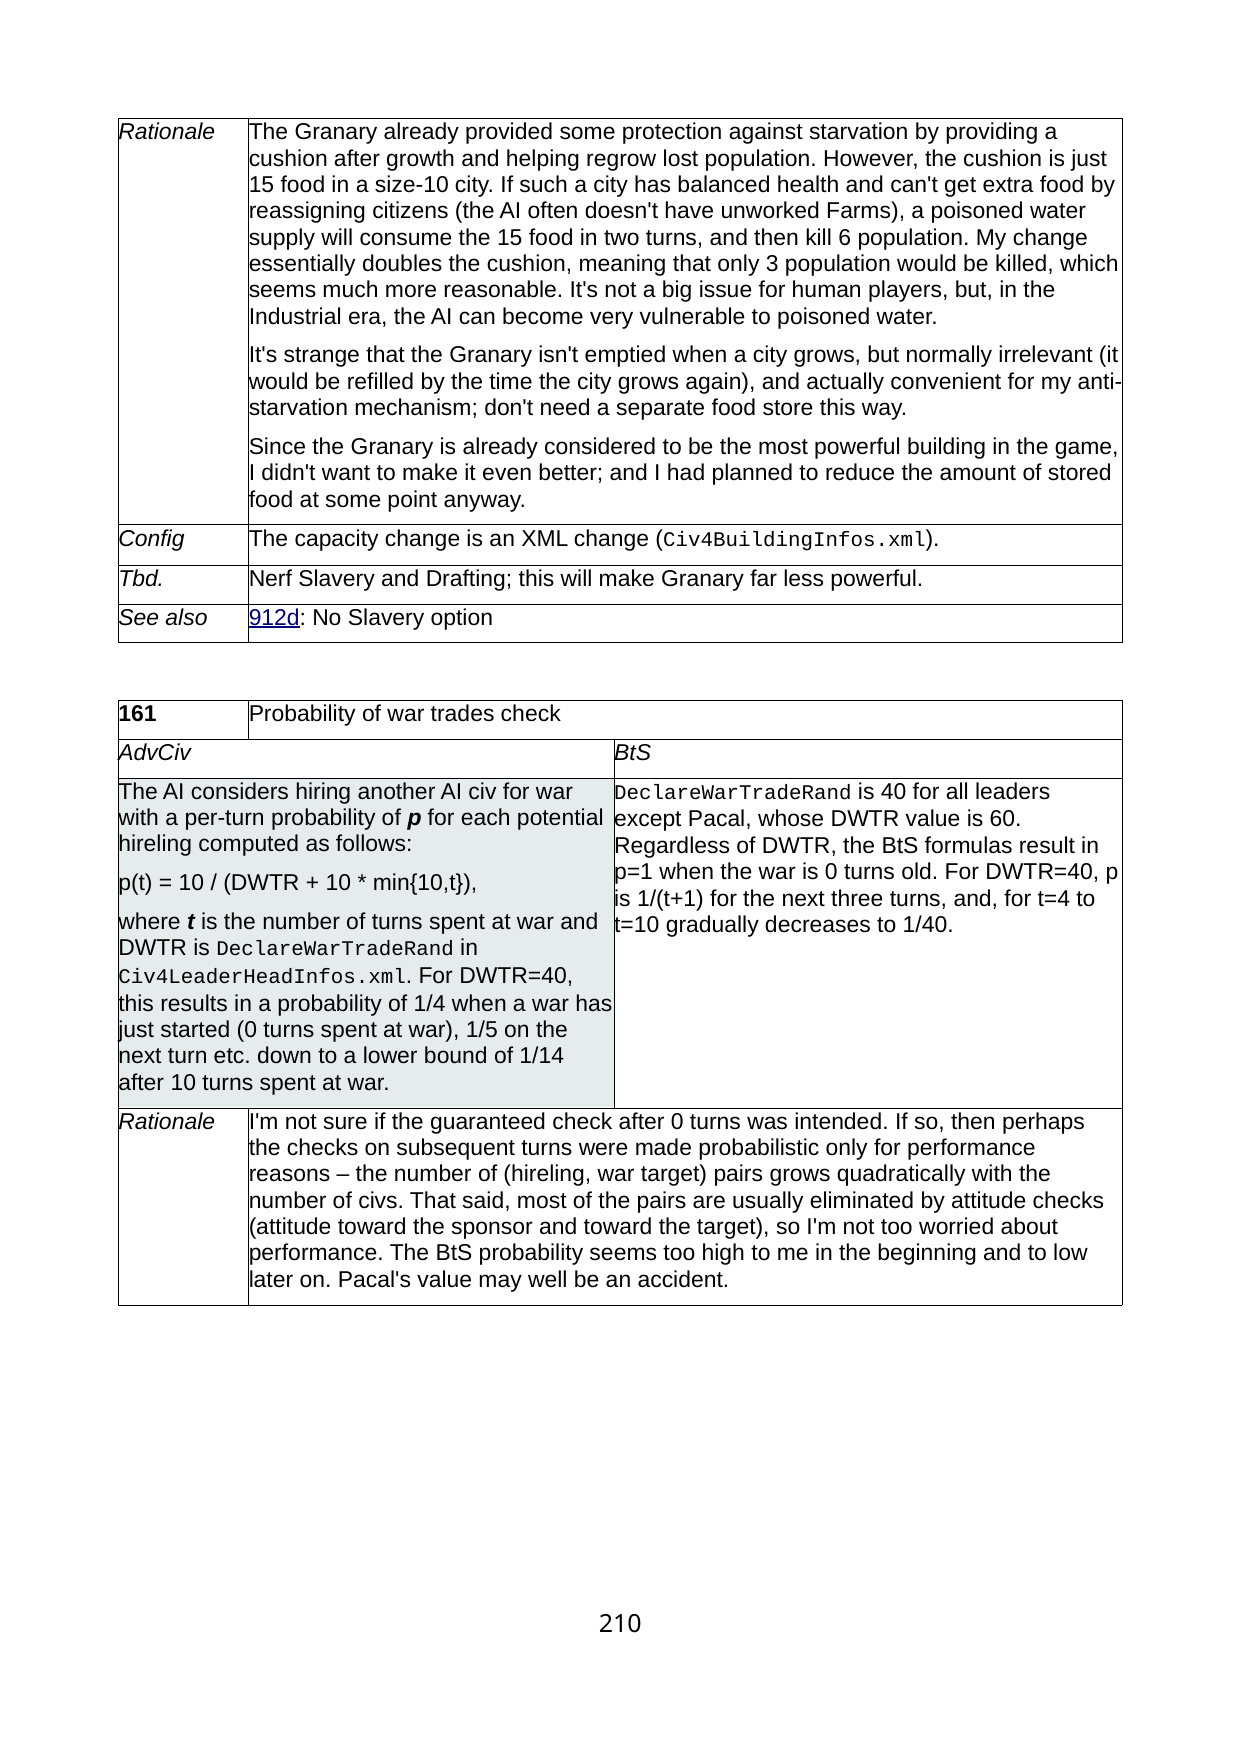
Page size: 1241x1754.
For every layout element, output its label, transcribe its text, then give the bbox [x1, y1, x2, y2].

table_cell 912d: No Slavery option [249, 605, 1122, 642]
table_cell Rationale [119, 119, 248, 524]
table_cell Config [119, 525, 248, 564]
table_cell BtS [615, 740, 1122, 778]
table_cell Nerf Slavery and Drafting; this will make Granary far less powerful. [249, 566, 1122, 603]
table_header 161 [119, 701, 248, 739]
table_cell The capacity change is an XML change (Civ4BuildingInfos.xml). [249, 525, 1122, 564]
table_cell The AI considers hiring another AI civ for war with a per-turn probability of p for each potential hireling computed as follows: p(t) = 10 / (DWTR + 10 * min{10,t}), where t is the number of turns spent at war and DWTR is DeclareWarTradeRand in Civ4LeaderHeadInfos.xml. For DWTR=40, this results in a probability of 1/4 when a war has just started (0 turns spent at war), 1/5 on the next turn etc. down to a lower bound of 1/14 after 10 turns spent at war. [119, 779, 614, 1107]
table_cell See also [119, 605, 248, 642]
table_cell AdvCiv [119, 740, 614, 778]
table_cell DeclareWarTradeRand is 40 for all leaders except Pacal, whose DWTR value is 60. Regardless of DWTR, the BtS formulas result in p=1 when the war is 0 turns old. For DWTR=40, p is 1/(t+1) for the next three turns, and, for t=4 to t=10 gradually decreases to 1/40. [615, 779, 1122, 1107]
table_cell The Granary already provided some protection against starvation by providing a cushion after growth and helping regrow lost population. However, the cushion is just 15 food in a size-10 city. If such a city has balanced health and can't get extra food by reassigning citizens (the AI often doesn't have unworked Farms), a poisoned water supply will consume the 15 food in two turns, and then kill 6 population. My change essentially doubles the cushion, meaning that only 3 population would be killed, which seems much more reasonable. It's not a big issue for human players, but, in the Industrial era, the AI can become very vulnerable to poisoned water. It's strange that the Granary isn't emptied when a city grows, but normally irrelevant (it would be refilled by the time the city grows again), and actually convenient for my anti-starvation mechanism; don't need a separate food store this way. Since the Granary is already considered to be the most powerful building in the game, I didn't want to make it even better; and I had planned to reduce the amount of stored food at some point anyway. [249, 119, 1122, 524]
table_cell Tbd. [119, 566, 248, 603]
table_header Probability of war trades check [249, 701, 1122, 739]
table_cell I'm not sure if the guaranteed check after 0 turns was intended. If so, then perhaps the checks on subsequent turns were made probabilistic only for performance reasons – the number of (hireling, war target) pairs grows quadratically with the number of civs. That said, most of the pairs are usually eliminated by attitude checks (attitude toward the sponsor and toward the target), so I'm not too worried about performance. The BtS probability seems too high to me in the beginning and to low later on. Pacal's value may well be an accident. [249, 1109, 1122, 1304]
table_cell Rationale [119, 1109, 248, 1304]
